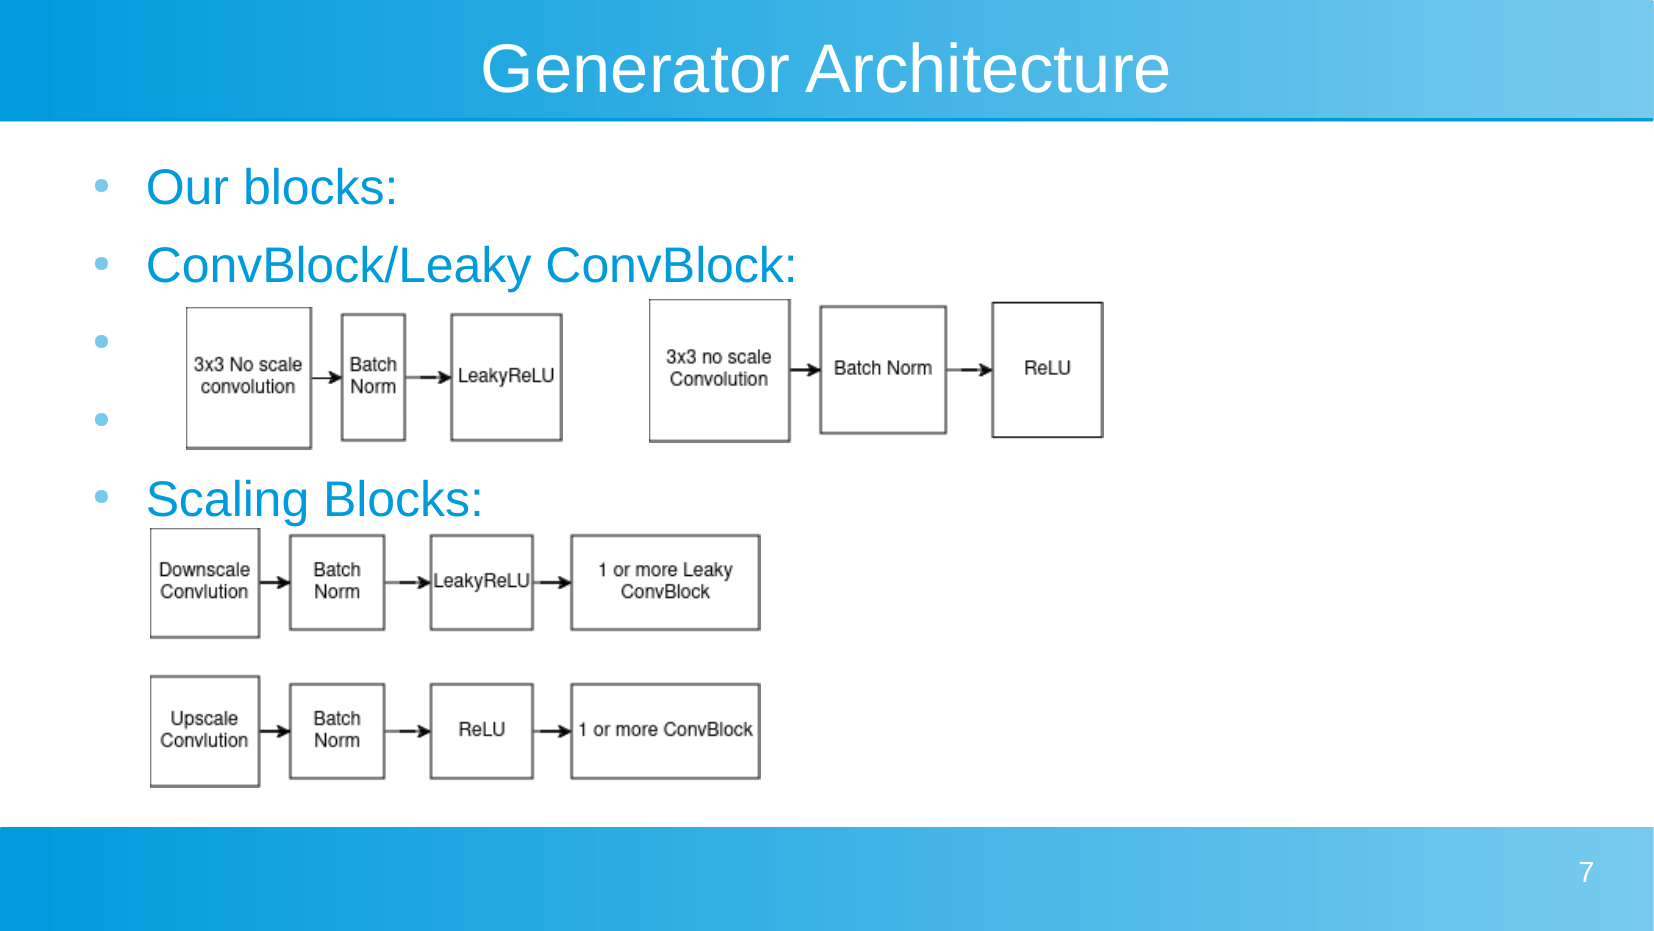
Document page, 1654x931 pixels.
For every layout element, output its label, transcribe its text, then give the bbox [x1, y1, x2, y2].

picture [150, 528, 761, 788]
picture [186, 307, 563, 451]
list Our blocks: ConvBlock/Leaky ConvBlock: Scaling Blocks: [75, 159, 1611, 751]
title Generator Architecture [59, 29, 1595, 108]
picture [649, 299, 1104, 443]
